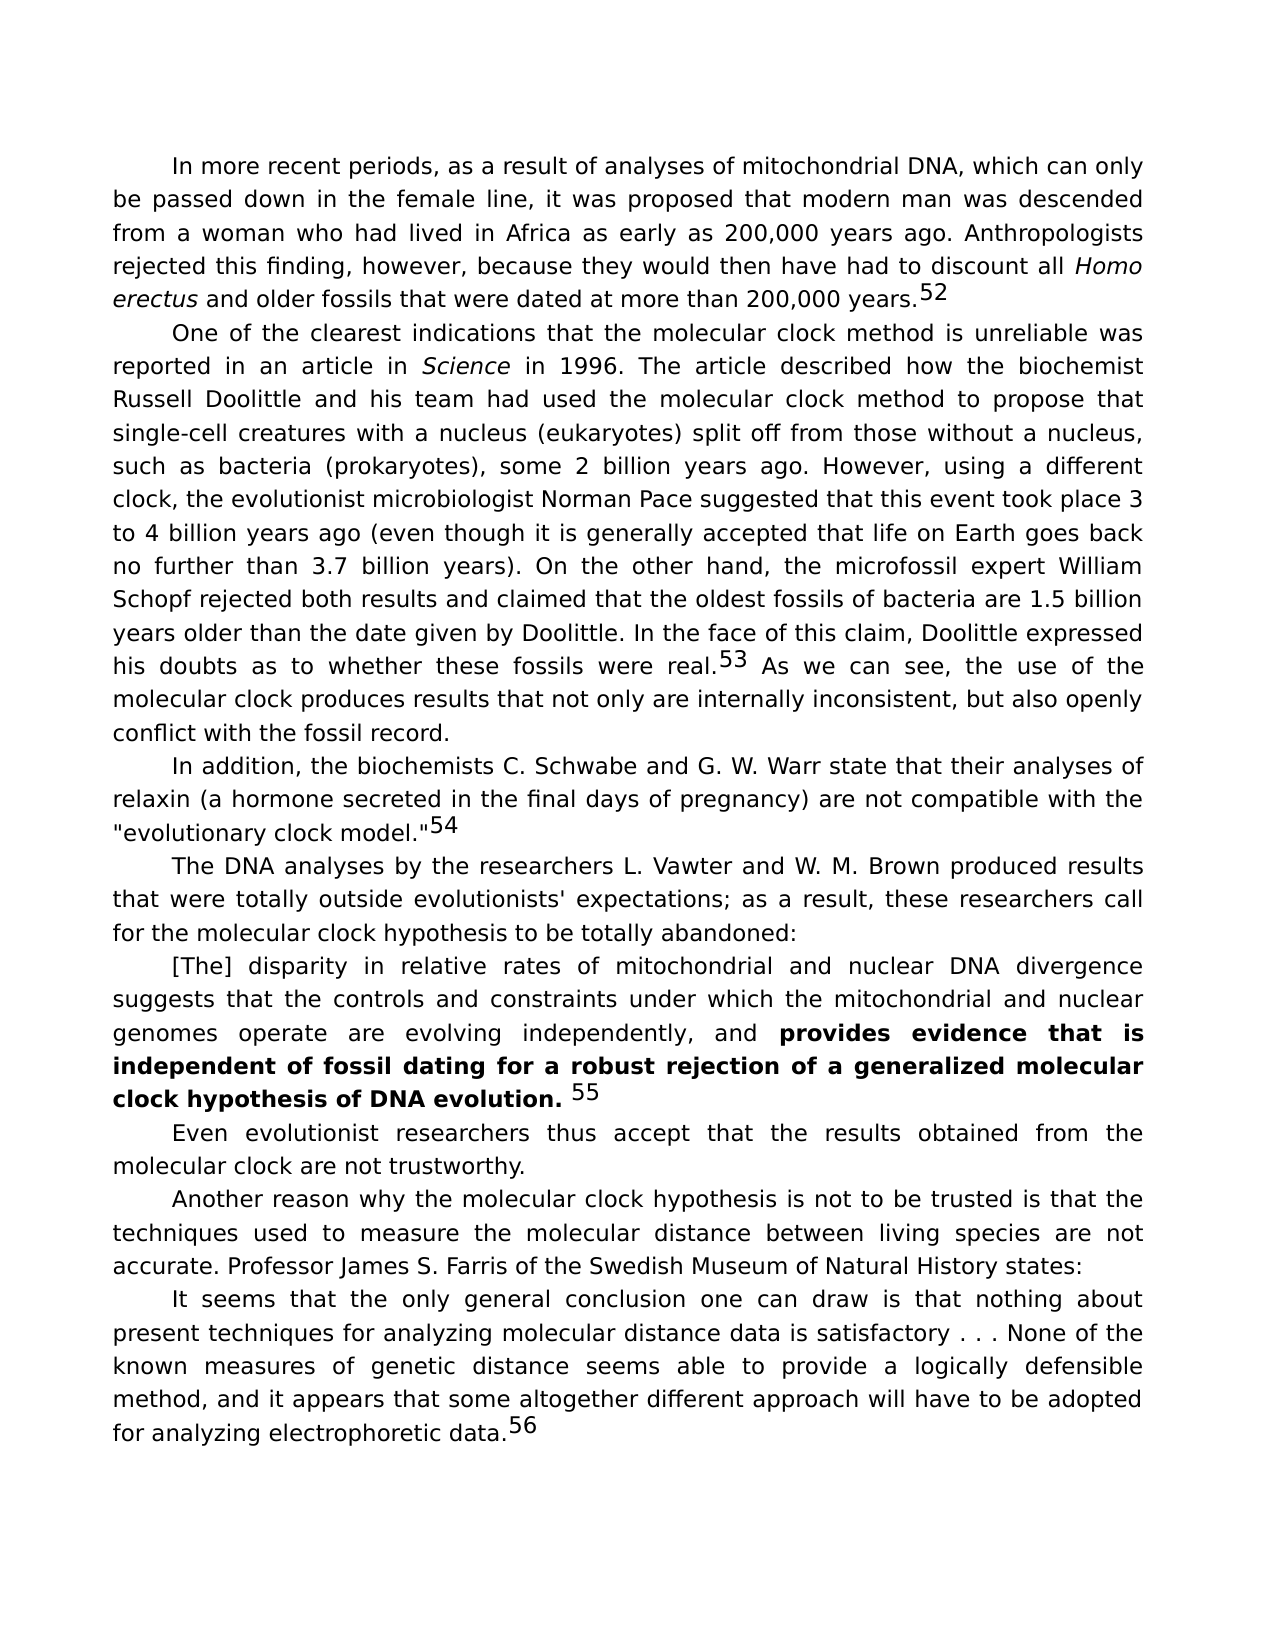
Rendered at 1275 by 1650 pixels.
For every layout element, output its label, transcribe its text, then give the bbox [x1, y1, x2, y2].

text Even evolutionist researchers thus accept that the results obtained from the molecular clock are not trustworthy. [112, 1114, 1145, 1181]
text In addition, the biochemists C. Schwabe and G. W. Warr state that their analyses of relaxin (a hormone secreted in the final days of pregnancy) are not compatible with the "evolutionary clock model."54 [112, 748, 1145, 848]
text In more recent periods, as a result of analyses of mitochondrial DNA, which can only be passed down in the female line, it was proposed that modern man was descended from a woman who had lived in Africa as early as 200,000 years ago. Anthropologists rejected this finding, however, because they would then have had to discount all Homo erectus and older fossils that were dated at more than 200,000 years.52 [112, 148, 1145, 314]
text [The] disparity in relative rates of mitochondrial and nuclear DNA divergence suggests that the controls and constraints under which the mitochondrial and nuclear genomes operate are evolving independently, and provides evidence that is independent of fossil dating for a robust rejection of a generalized molecular clock hypothesis of DNA evolution. 55 [112, 948, 1145, 1114]
text The DNA analyses by the researchers L. Vawter and W. M. Brown produced results that were totally outside evolutionists' expectations; as a result, these researchers call for the molecular clock hypothesis to be totally abandoned: [112, 848, 1145, 948]
text Another reason why the molecular clock hypothesis is not to be trusted is that the techniques used to measure the molecular distance between living species are not accurate. Professor James S. Farris of the Swedish Museum of Natural History states: [112, 1181, 1145, 1281]
text It seems that the only general conclusion one can draw is that nothing about present techniques for analyzing molecular distance data is satisfactory . . . None of the known measures of genetic distance seems able to provide a logically defensible method, and it appears that some altogether different approach will have to be adopted for analyzing electrophoretic data.56 [112, 1281, 1145, 1448]
text One of the clearest indications that the molecular clock method is unreliable was reported in an article in Science in 1996. The article described how the biochemist Russell Doolittle and his team had used the molecular clock method to propose that single-cell creatures with a nucleus (eukaryotes) split off from those without a nucleus, such as bacteria (prokaryotes), some 2 billion years ago. However, using a different clock, the evolutionist microbiologist Norman Pace suggested that this event took place 3 to 4 billion years ago (even though it is generally accepted that life on Earth goes back no further than 3.7 billion years). On the other hand, the microfossil expert William Schopf rejected both results and claimed that the oldest fossils of bacteria are 1.5 billion years older than the date given by Doolittle. In the face of this claim, Doolittle expressed his doubts as to whether these fossils were real.53 As we can see, the use of the molecular clock produces results that not only are internally inconsistent, but also openly conflict with the fossil record. [112, 314, 1145, 748]
